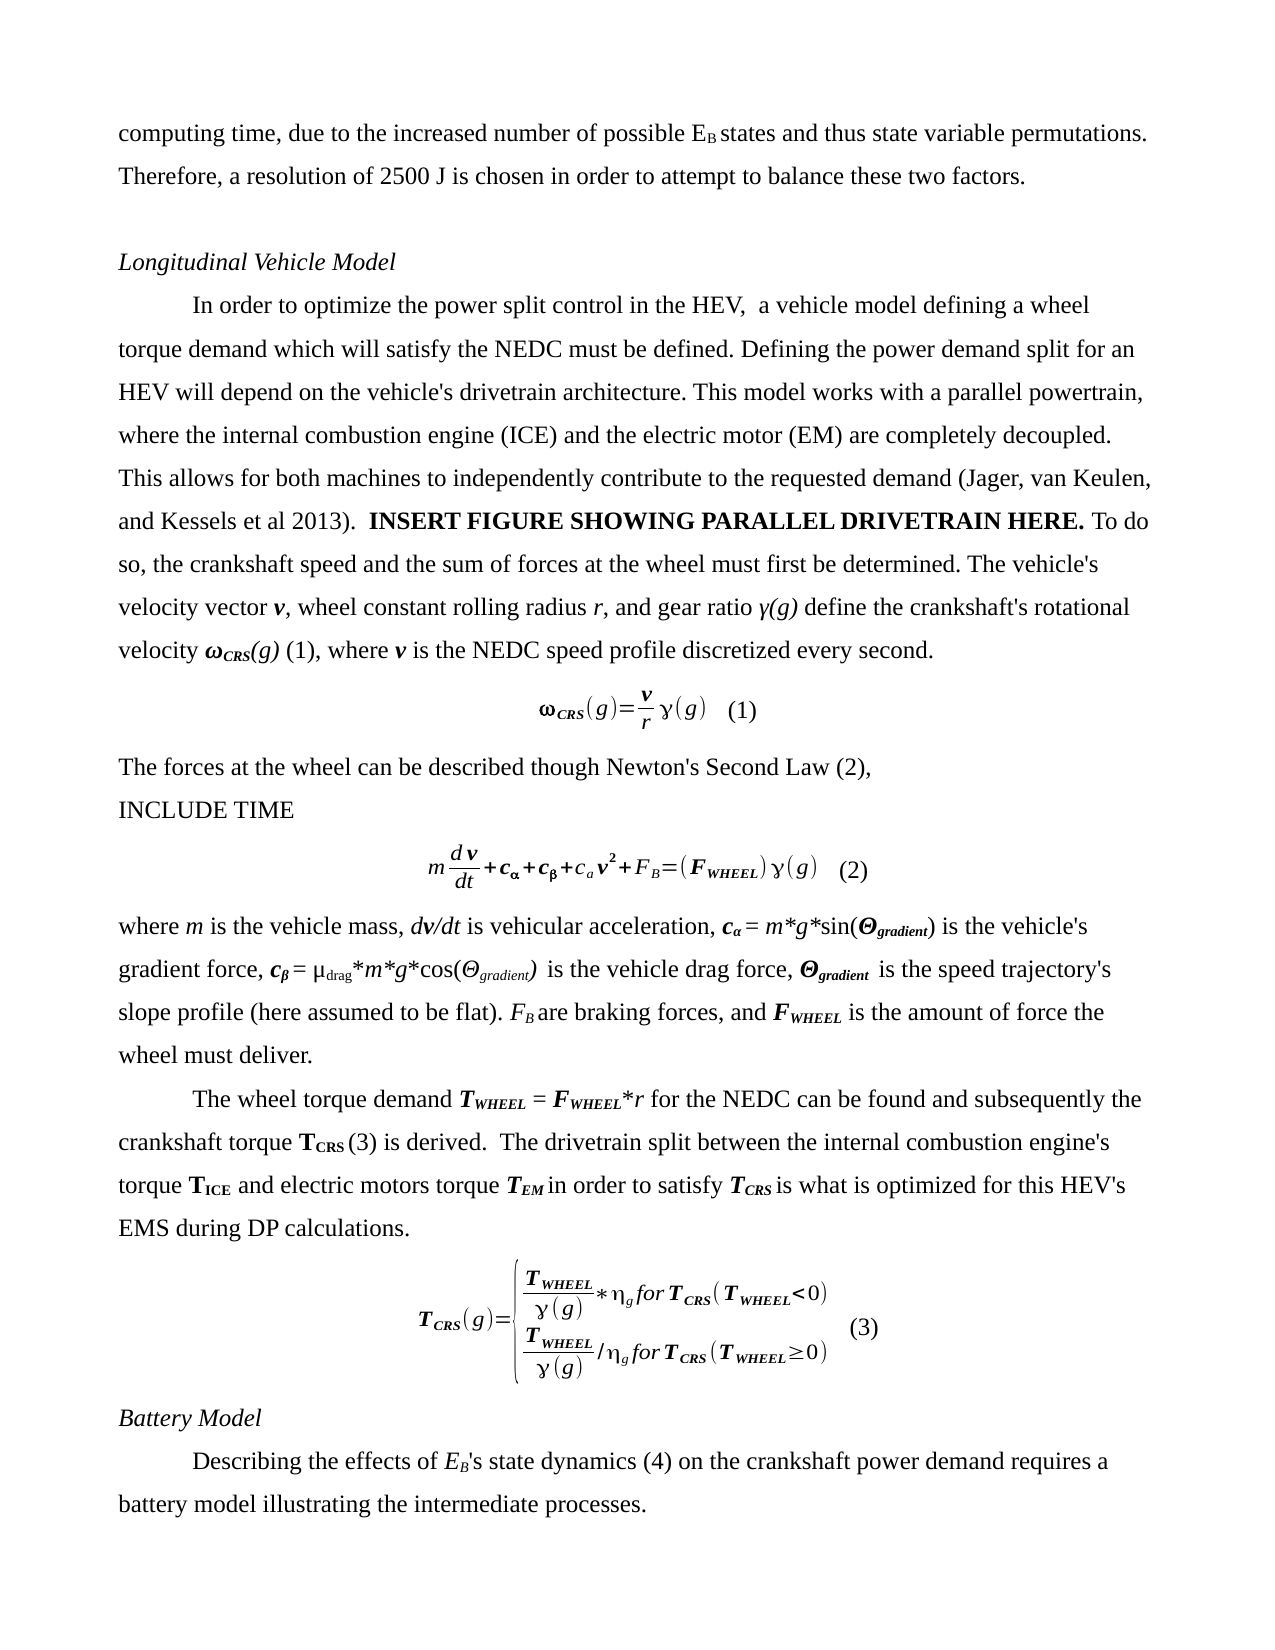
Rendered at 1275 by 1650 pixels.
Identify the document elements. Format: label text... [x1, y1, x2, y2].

text The wheel torque demand TWHEEL = FWHEEL*r for the NEDC can be found and subsequently the crankshaft torque TCRS (3) is derived. The drivetrain split between the internal combustion engine's torque TICE and electric motors torque TEM in order to satisfy TCRS is what is optimized for this HEV's EMS during DP calculations. [118, 1084, 1157, 1242]
text (1) [118, 679, 1157, 738]
text The forces at the wheel can be described though Newton's Second Law (2), [118, 752, 1157, 781]
text (2) [118, 838, 1157, 897]
text Longitudinal Vehicle Model [118, 247, 1157, 276]
text where m is the vehicle mass, dv/dt is vehicular acceleration, cα = m*g*sin(Θgradient) is the vehicle's gradient force, cβ = μdrag*m*g*cos(Θgradient) is the vehicle drag force, Θgradient is the speed trajectory's slope profile (here assumed to be flat). FB are braking forces, and FWHEEL is the amount of force the wheel must deliver. [118, 911, 1157, 1069]
text computing time, due to the increased number of possible EB states and thus state variable permutations. Therefore, a resolution of 2500 J is chosen in order to attempt to balance these two factors. [118, 118, 1157, 190]
text In order to optimize the power split control in the HEV, a vehicle model defining a wheel torque demand which will satisfy the NEDC must be defined. Defining the power demand split for an HEV will depend on the vehicle's drivetrain architecture. This model works with a parallel powertrain, where the internal combustion engine (ICE) and the electric motor (EM) are completely decoupled. This allows for both machines to independently contribute to the requested demand (Jager, van Keulen, and Kessels et al 2013). INSERT FIGURE SHOWING PARALLEL DRIVETRAIN HERE. To do so, the crankshaft speed and the sum of forces at the wheel must first be determined. The vehicle's velocity vector v, wheel constant rolling radius r, and gear ratio γ(g) define the crankshaft's rotational velocity ωCRS(g) (1), where v is the NEDC speed profile discretized every second. [118, 291, 1157, 664]
text Battery Model [118, 1403, 1157, 1432]
text Describing the effects of EB's state dynamics (4) on the crankshaft power demand requires a battery model illustrating the intermediate processes. [118, 1446, 1157, 1518]
text (3) [118, 1256, 1157, 1389]
text INCLUDE TIME [118, 795, 1157, 824]
